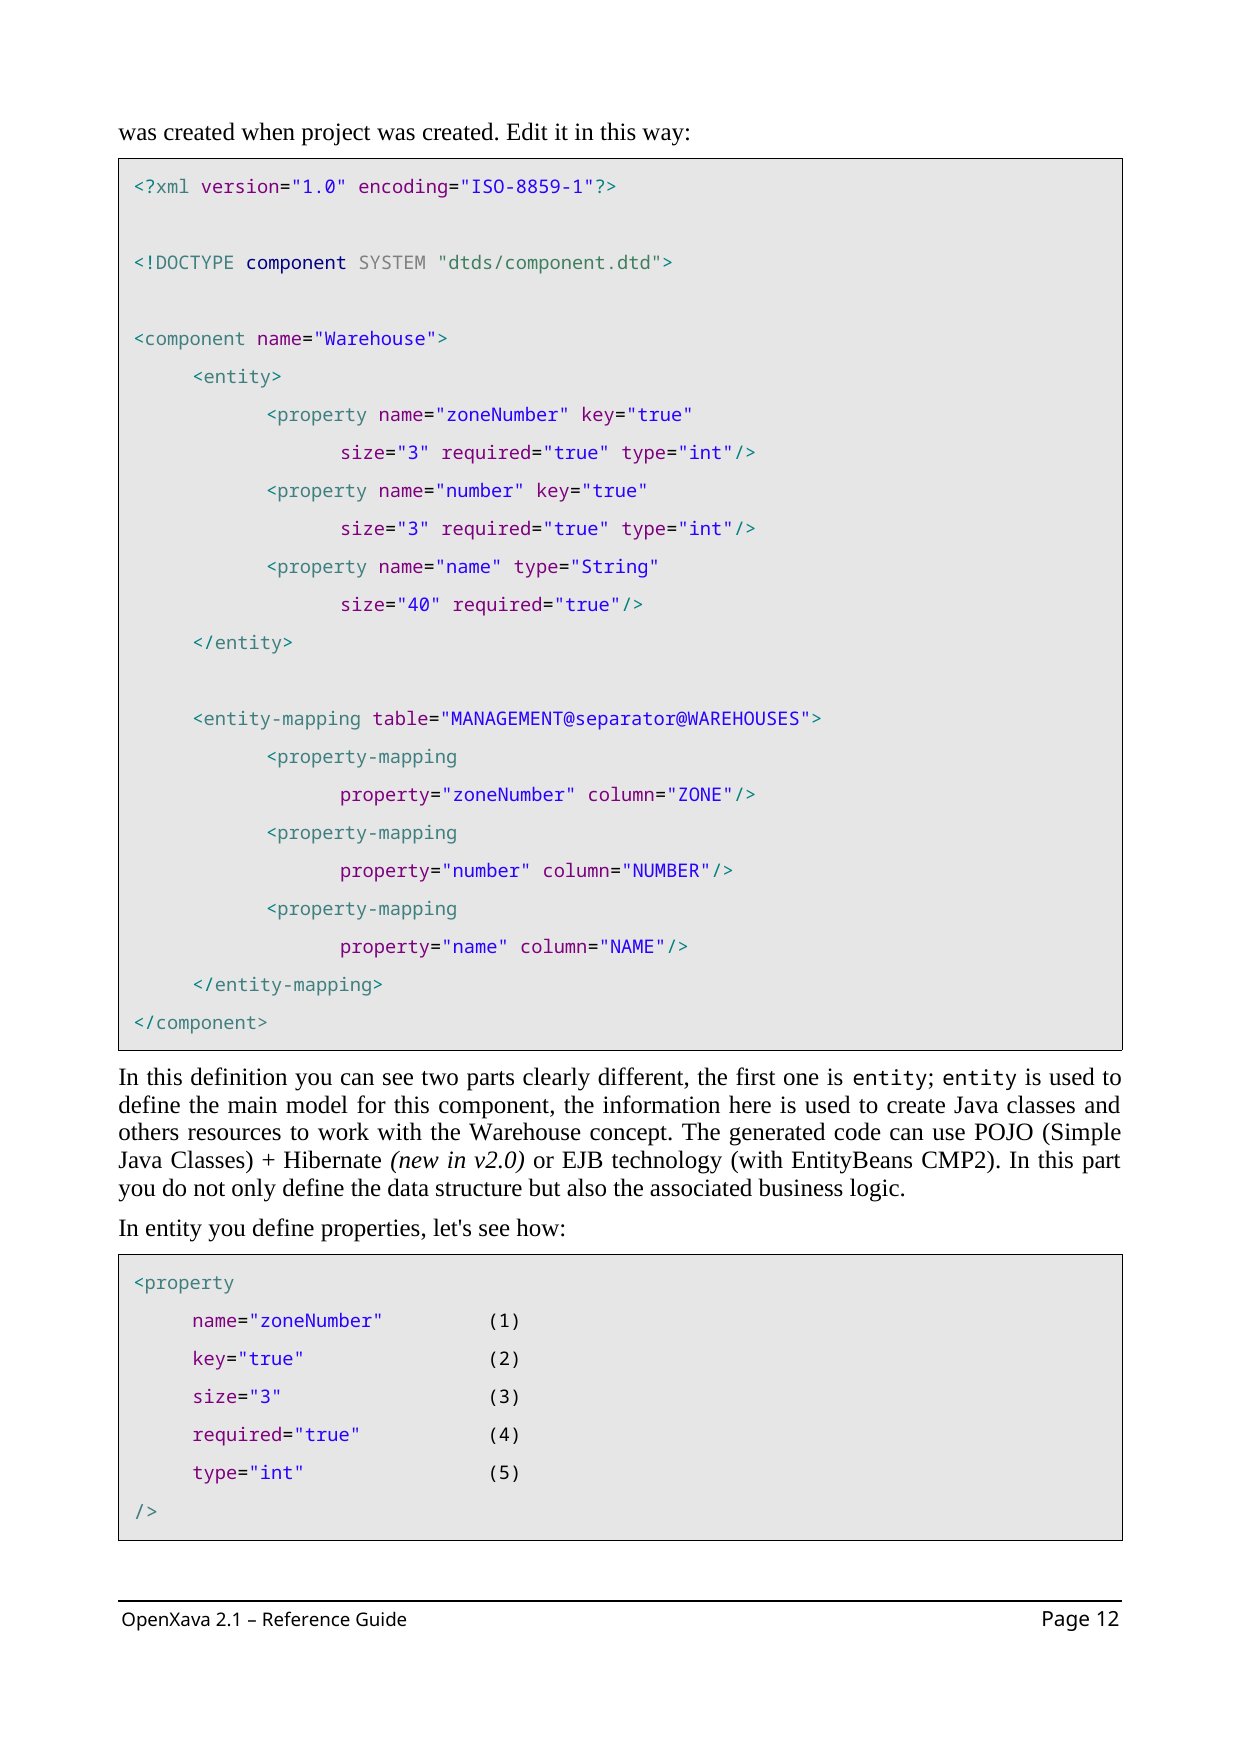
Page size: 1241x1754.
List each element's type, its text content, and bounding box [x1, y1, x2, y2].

text <property name="number" key="true" [119, 462, 1122, 501]
text <property name="name" type="String" [119, 538, 1122, 577]
text <property [119, 1255, 1122, 1292]
text <property-mapping [119, 881, 1122, 919]
text name="zoneNumber" (1) [119, 1292, 1122, 1330]
text property="name" column="NAME"/> [119, 919, 1122, 957]
text </entity-mapping> [119, 957, 1122, 995]
text key="true" (2) [119, 1330, 1122, 1368]
text <component name="Warehouse"> [119, 310, 1122, 348]
text In entity you define properties, let's see how: [118, 1214, 1122, 1242]
text <entity-mapping table="MANAGEMENT@separator@WAREHOUSES"> [119, 691, 1122, 729]
text <property-mapping [119, 805, 1122, 843]
text property="number" column="NUMBER"/> [119, 843, 1122, 881]
text <?xml version="1.0" encoding="ISO-8859-1"?> [119, 159, 1122, 196]
text <entity> [119, 348, 1122, 386]
text </component> [119, 995, 1122, 1050]
text In this definition you can see two parts clearly different, the first one is entity; entity is used to define the main model for this component, the information here is used to create Java classes and others resources to work with the Warehouse concept. The generated code can use POJO (Simple Java Classes) + Hibernate (new in v2.0) or EJB technology (with EntityBeans CMP2). In this part you do not only define the data structure but also the associated business logic. [118, 1063, 1122, 1202]
text <property-mapping [119, 729, 1122, 767]
text size="3" (3) [119, 1368, 1122, 1406]
text size="3" required="true" type="int"/> [119, 501, 1122, 538]
text required="true" (4) [119, 1406, 1122, 1444]
text <property name="zoneNumber" key="true" [119, 386, 1122, 424]
text </entity> [119, 614, 1122, 653]
text type="int" (5) [119, 1444, 1122, 1482]
text property="zoneNumber" column="ZONE"/> [119, 767, 1122, 805]
text was created when project was created. Edit it in this way: [118, 118, 1122, 146]
text size="3" required="true" type="int"/> [119, 424, 1122, 462]
text <!DOCTYPE component SYSTEM "dtds/component.dtd"> [119, 234, 1122, 272]
text size="40" required="true"/> [119, 577, 1122, 614]
text /> [119, 1482, 1122, 1540]
